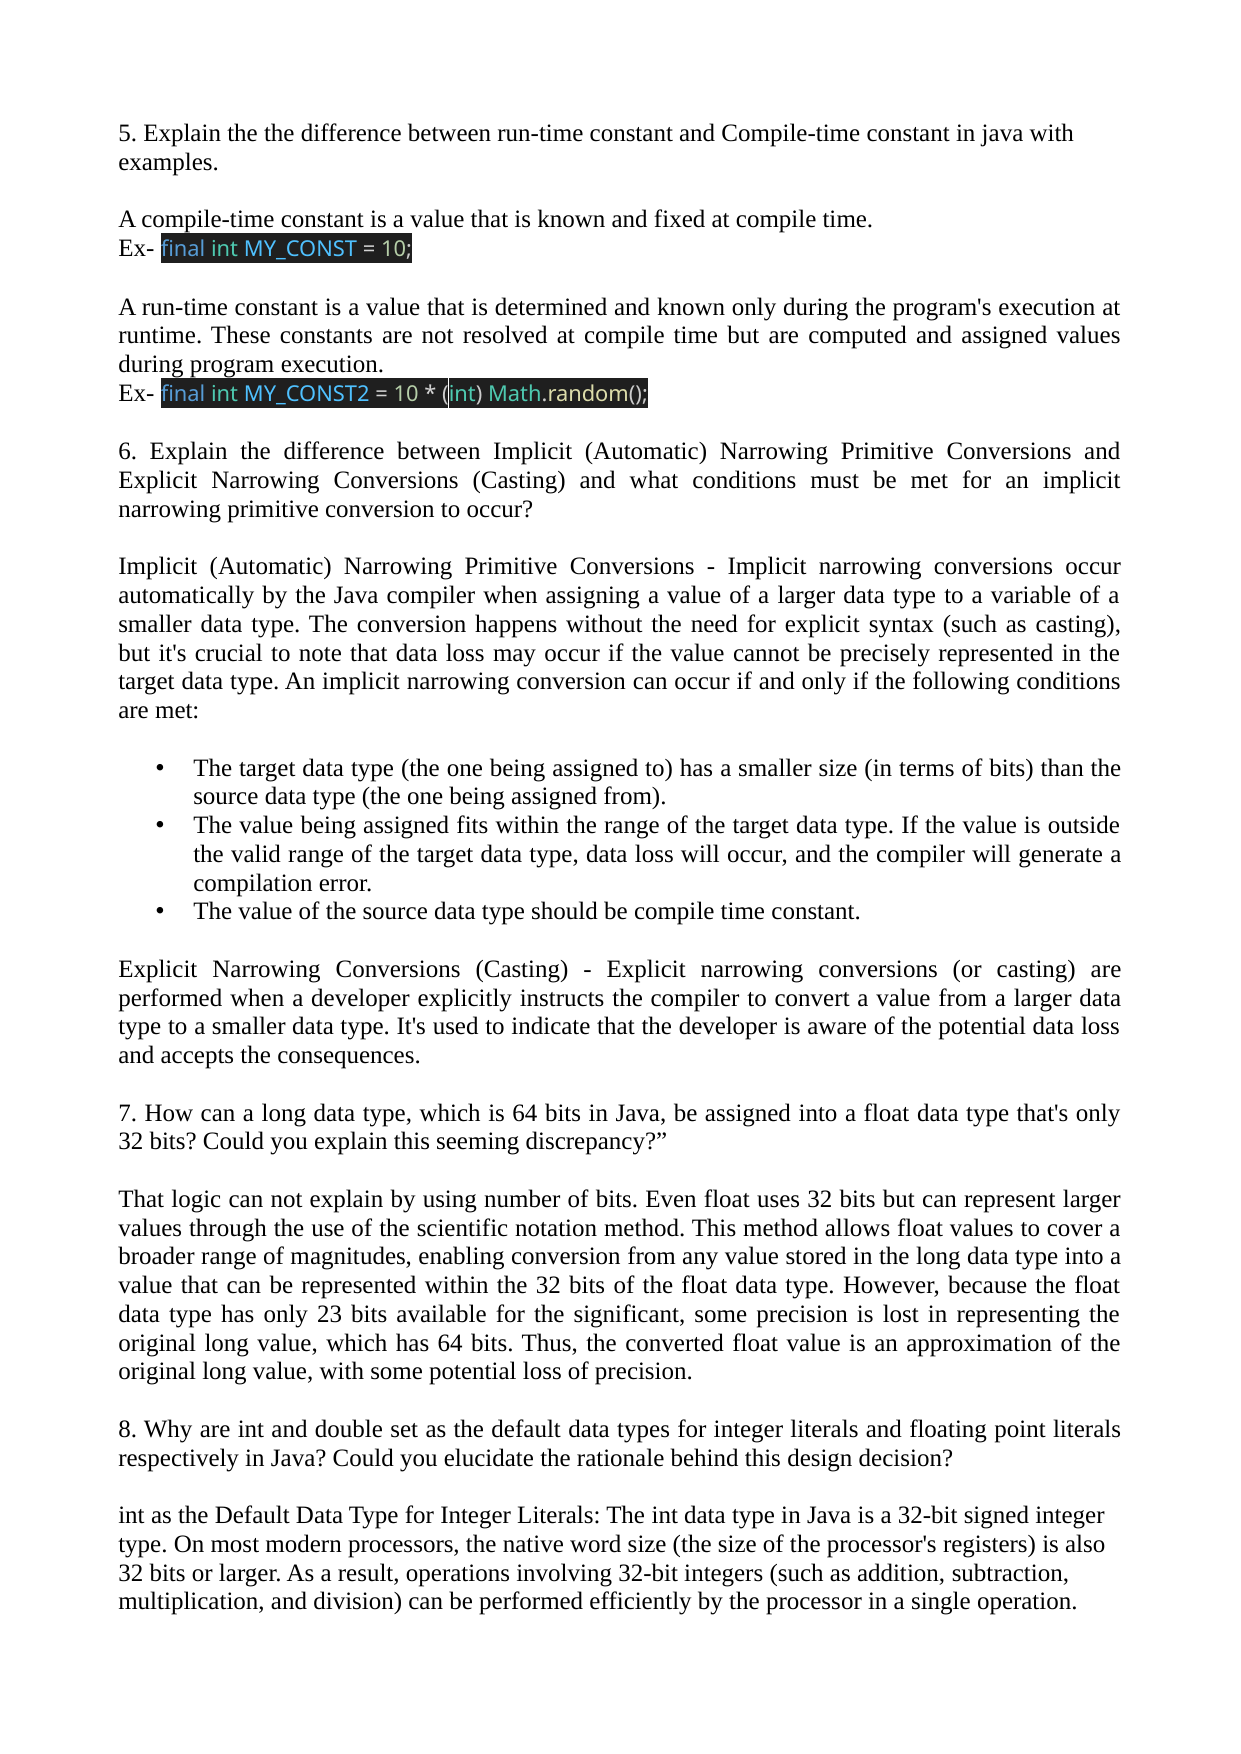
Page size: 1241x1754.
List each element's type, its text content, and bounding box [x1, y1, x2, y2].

text 8. Why are int and double set as the default data types for integer literals and floating point literals respectively in Java? Could you elucidate the rationale behind this design decision? [118, 1414, 1122, 1471]
text That logic can not explain by using number of bits. Even float uses 32 bits but can represent larger values through the use of the scientific notation method. This method allows float values to cover a broader range of magnitudes, enabling conversion from any value stored in the long data type into a value that can be represented within the 32 bits of the float data type. However, because the float data type has only 23 bits available for the significant, some precision is lost in representing the original long value, which has 64 bits. Thus, the converted float value is an approximation of the original long value, with some potential loss of precision. [118, 1184, 1122, 1385]
list The value of the source data type should be compile time constant. [156, 896, 1122, 925]
text Implicit (Automatic) Narrowing Primitive Conversions - Implicit narrowing conversions occur automatically by the Java compiler when assigning a value of a larger data type to a variable of a smaller data type. The conversion happens without the need for explicit syntax (such as casting), but it's crucial to note that data loss may occur if the value cannot be precisely represented in the target data type. An implicit narrowing conversion can occur if and only if the following conditions are met: [118, 551, 1122, 724]
text A compile-time constant is a value that is known and fixed at compile time. [118, 204, 1122, 233]
text A run-time constant is a value that is determined and known only during the program's execution at runtime. These constants are not resolved at compile time but are computed and assigned values during program execution. [118, 292, 1122, 378]
text 6. Explain the difference between Implicit (Automatic) Narrowing Primitive Conversions and Explicit Narrowing Conversions (Casting) and what conditions must be met for an implicit narrowing primitive conversion to occur? [118, 436, 1122, 523]
text int as the Default Data Type for Integer Literals: The int data type in Java is a 32-bit signed integer type. On most modern processors, the native word size (the size of the processor's registers) is also 32 bits or larger. As a result, operations involving 32-bit integers (such as addition, subtraction, multiplication, and division) can be performed efficiently by the processor in a single operation. [118, 1500, 1122, 1615]
text Ex- final int MY_CONST = 10; [118, 233, 1122, 263]
text Ex- final int MY_CONST2 = 10 * (int) Math.random(); [118, 378, 1122, 408]
list The value being assigned fits within the range of the target data type. If the value is outside the valid range of the target data type, data loss will occur, and the compiler will generate a compilation error. [156, 810, 1122, 896]
text Explicit Narrowing Conversions (Casting) - Explicit narrowing conversions (or casting) are performed when a developer explicitly instructs the compiler to convert a value from a larger data type to a smaller data type. It's used to indicate that the developer is aware of the potential data loss and accepts the consequences. [118, 954, 1122, 1069]
text 5. Explain the the difference between run-time constant and Compile-time constant in java with examples. [118, 118, 1122, 176]
text 7. How can a long data type, which is 64 bits in Java, be assigned into a float data type that's only 32 bits? Could you explain this seeming discrepancy?” [118, 1098, 1122, 1155]
list The target data type (the one being assigned to) has a smaller size (in terms of bits) than the source data type (the one being assigned from). [156, 753, 1122, 810]
